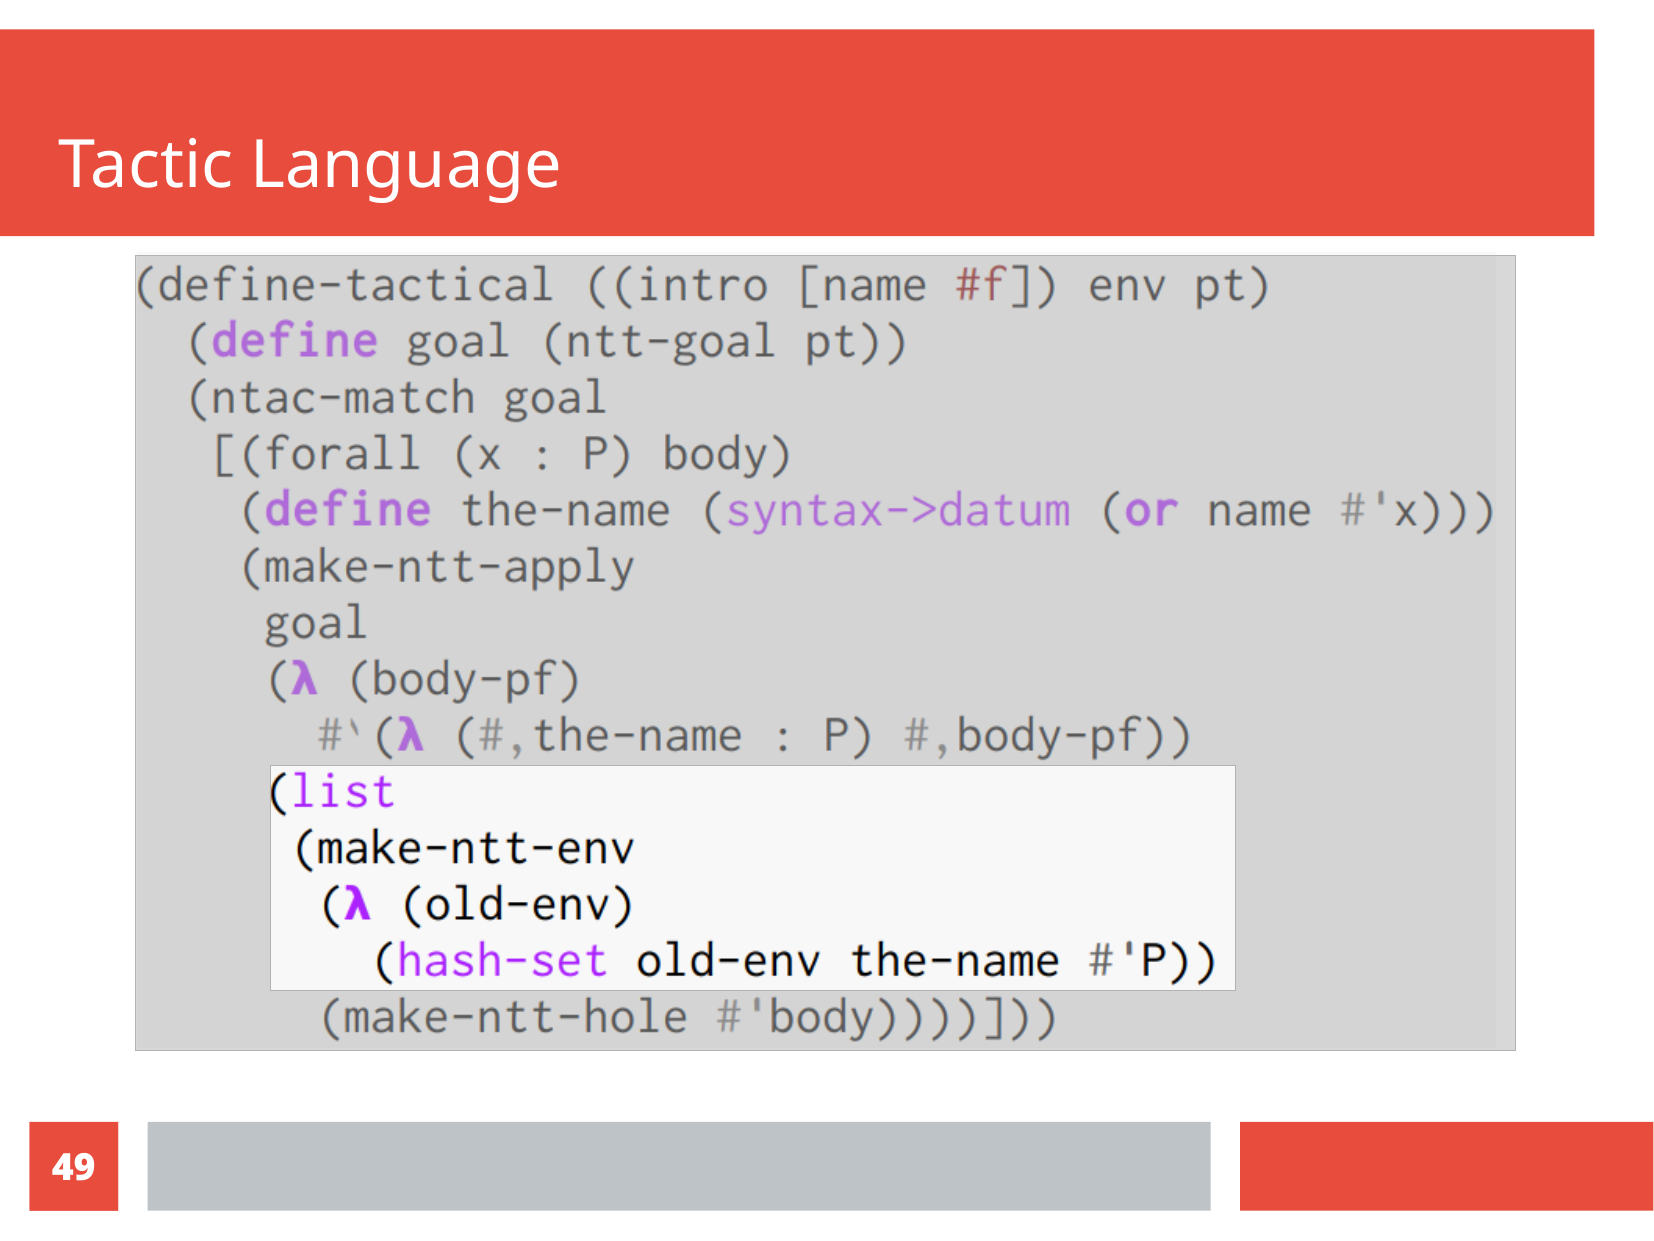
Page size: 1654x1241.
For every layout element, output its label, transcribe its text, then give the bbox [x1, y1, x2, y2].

picture [271, 766, 1235, 990]
title Tactic Language [59, 59, 1595, 207]
text_box [135, 255, 1516, 1051]
